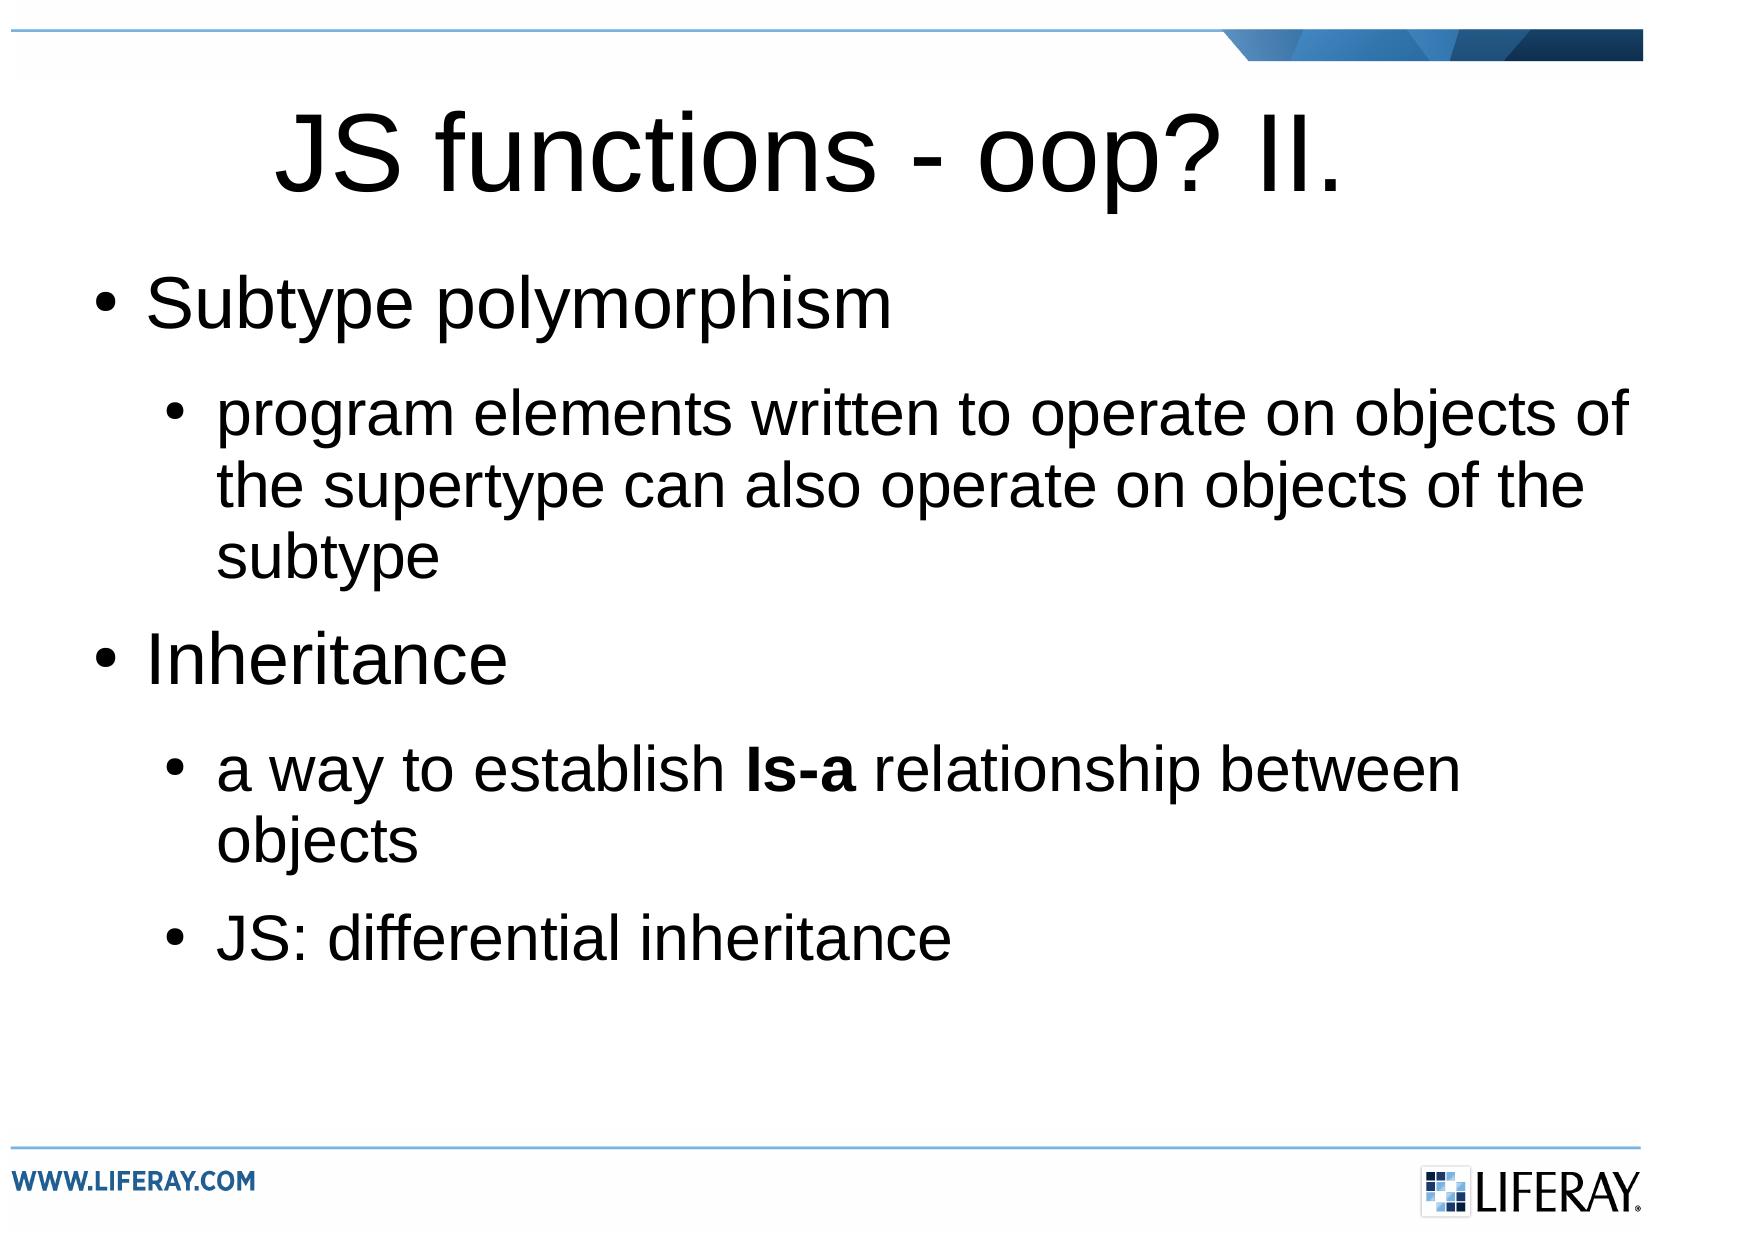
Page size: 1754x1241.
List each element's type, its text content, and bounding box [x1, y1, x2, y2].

picture [11, 0, 1644, 84]
list Subtype polymorphism program elements written to operate on objects of the supertype can also operate on objects of the subtype Inheritance a way to establish Is-a relationship between objects JS: differential inheritance [75, 262, 1680, 1098]
title JS functions - oop? II. [82, 49, 1571, 257]
picture [9, 1124, 1642, 1234]
